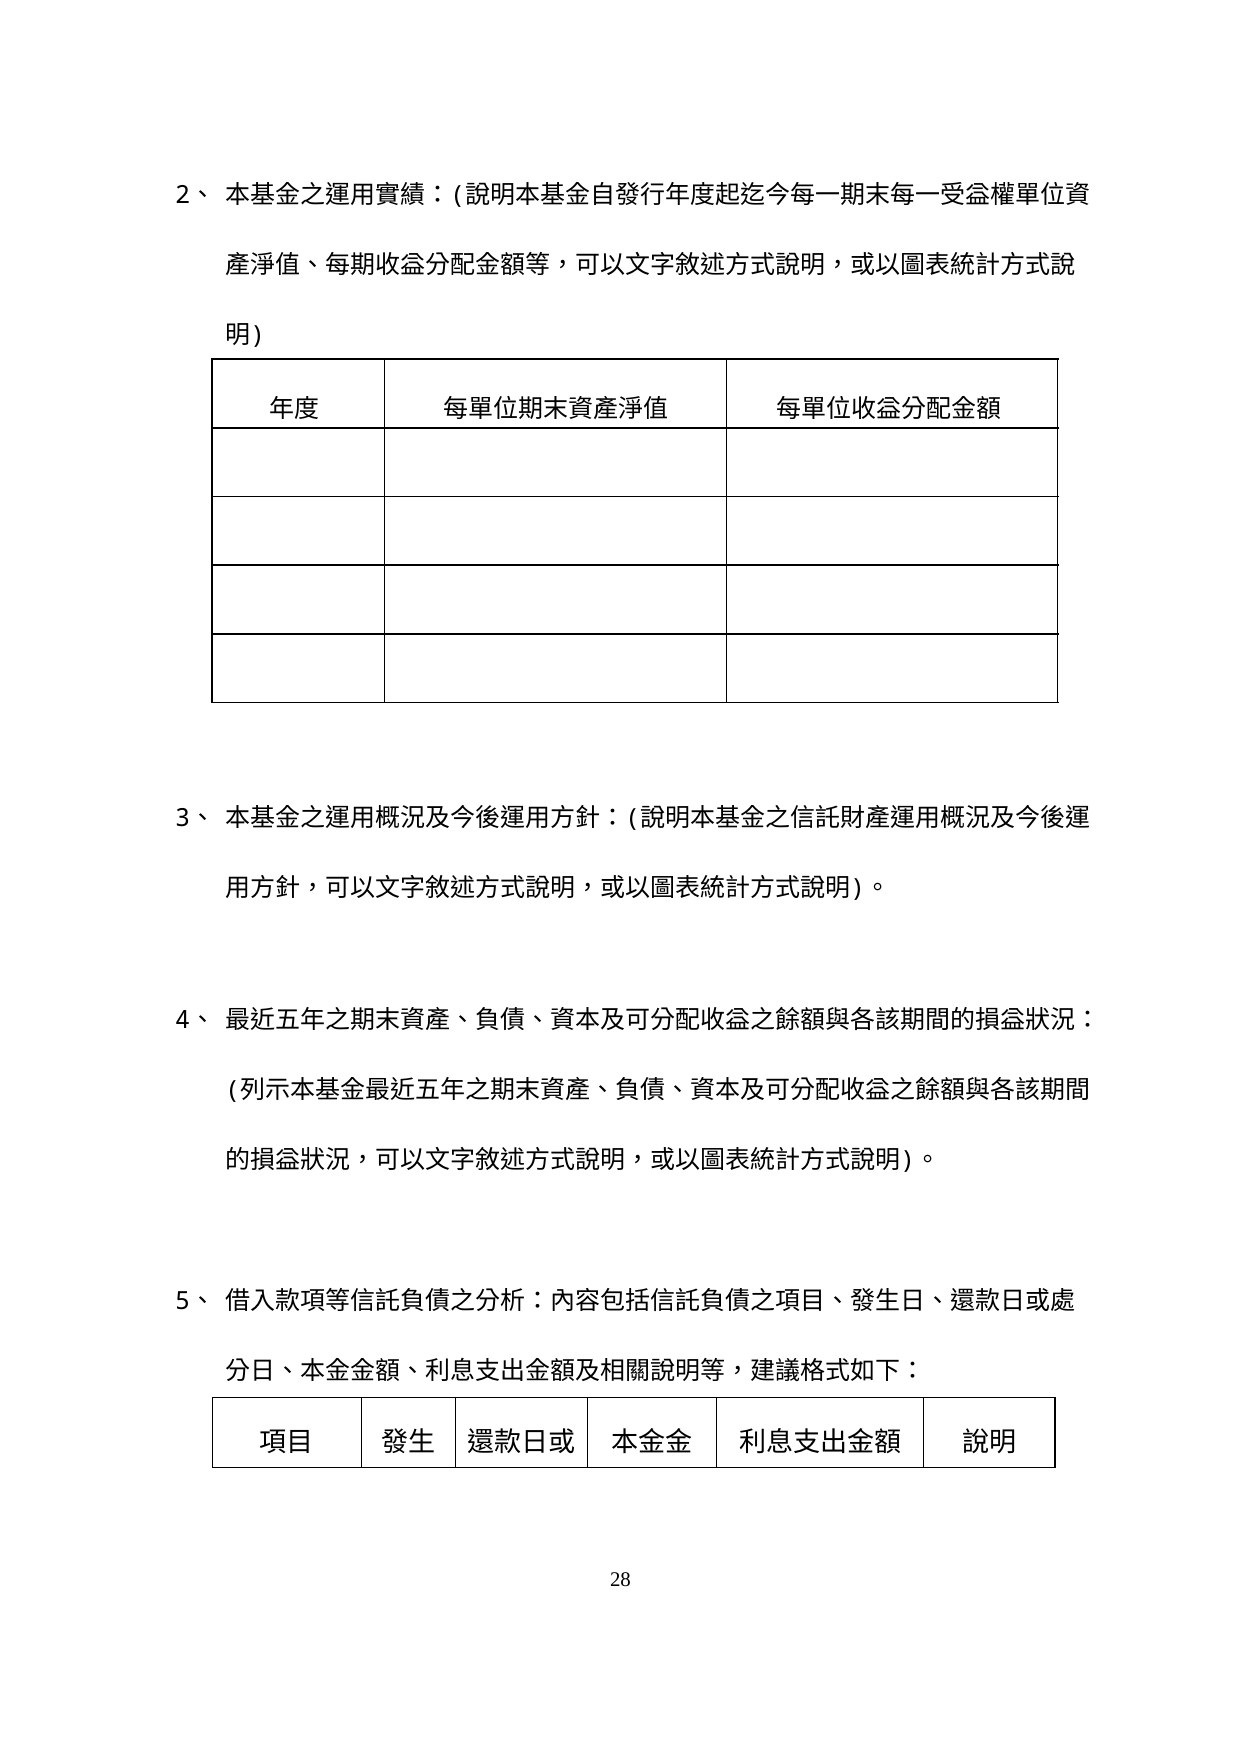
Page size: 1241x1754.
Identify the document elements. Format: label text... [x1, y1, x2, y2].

table_cell [213, 635, 384, 702]
table_header 發生 [362, 1398, 455, 1467]
list 本基金之運用實績：(說明本基金自發行年度起迄今每一期末每一受益權單位資產淨值、每期收益分配金額等，可以文字敘述方式說明，或以圖表統計方式說明) [175, 151, 1090, 354]
table_header 項目 [213, 1398, 361, 1467]
table_cell [385, 635, 726, 702]
table_cell [727, 497, 1057, 564]
list 本基金之運用概況及今後運用方針：(說明本基金之信託財產運用概況及今後運用方針，可以文字敘述方式說明，或以圖表統計方式說明)。 [175, 774, 1090, 906]
table_cell [213, 429, 384, 496]
table_header 利息支出金額 [717, 1398, 923, 1467]
table_cell [213, 566, 384, 633]
table_cell [385, 497, 726, 564]
list 最近五年之期末資產、負債、資本及可分配收益之餘額與各該期間的損益狀況：(列示本基金最近五年之期末資產、負債、資本及可分配收益之餘額與各該期間的損益狀況，可以文字敘述方式說明，或以圖表統計方式說明)。 [175, 976, 1090, 1178]
table_header 還款日或 [456, 1398, 587, 1467]
table_header 本金金 [588, 1398, 716, 1467]
table_cell [385, 566, 726, 633]
table_header 每單位期末資產淨值 [385, 360, 726, 427]
table_header 每單位收益分配金額 [727, 360, 1057, 427]
list 借入款項等信託負債之分析：內容包括信託負債之項目、發生日、還款日或處分日、本金金額、利息支出金額及相關說明等，建議格式如下： [175, 1257, 1090, 1389]
table_cell [213, 497, 384, 564]
table_header 年度 [213, 360, 384, 427]
table_header 說明 [924, 1398, 1054, 1467]
table_cell [385, 429, 726, 496]
table_cell [727, 566, 1057, 633]
table_cell [727, 429, 1057, 496]
table_cell [727, 635, 1057, 702]
